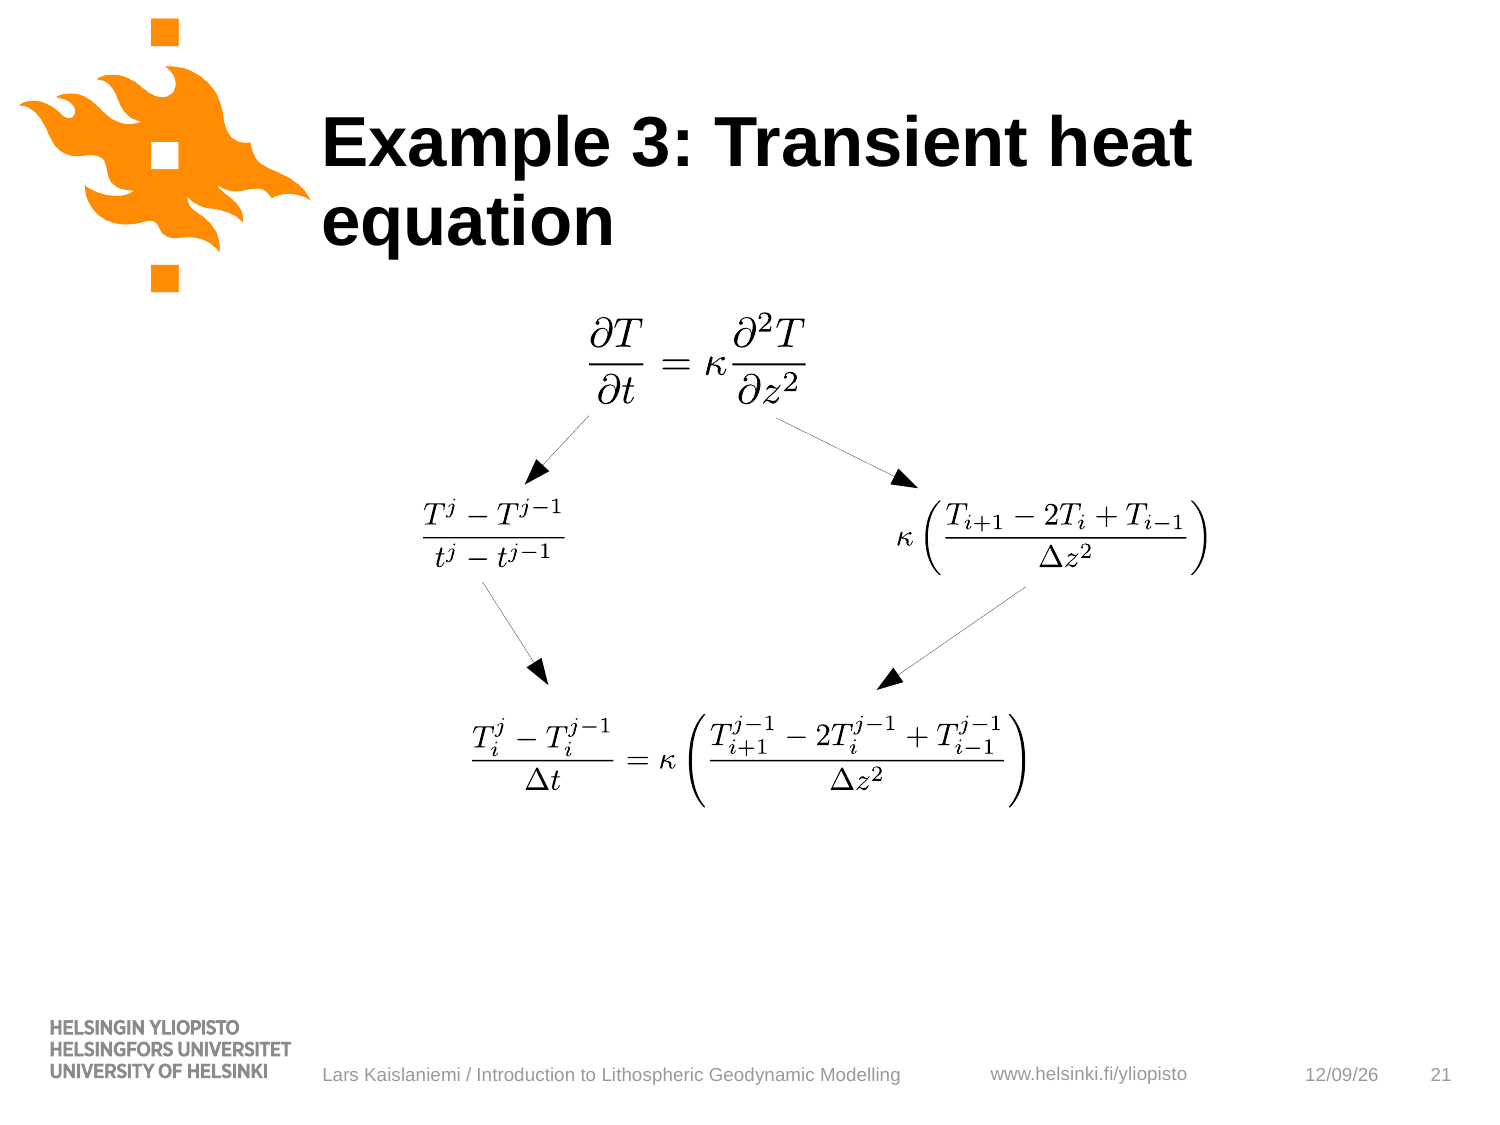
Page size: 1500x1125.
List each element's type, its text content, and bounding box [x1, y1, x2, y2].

text_box [589, 312, 806, 405]
picture [32, 1001, 309, 1096]
title Example 3: Transient heat equation [321, 87, 1447, 276]
text_box [895, 500, 1213, 576]
text_box [472, 713, 1033, 808]
text_box [423, 498, 565, 570]
picture [0, 0, 337, 318]
